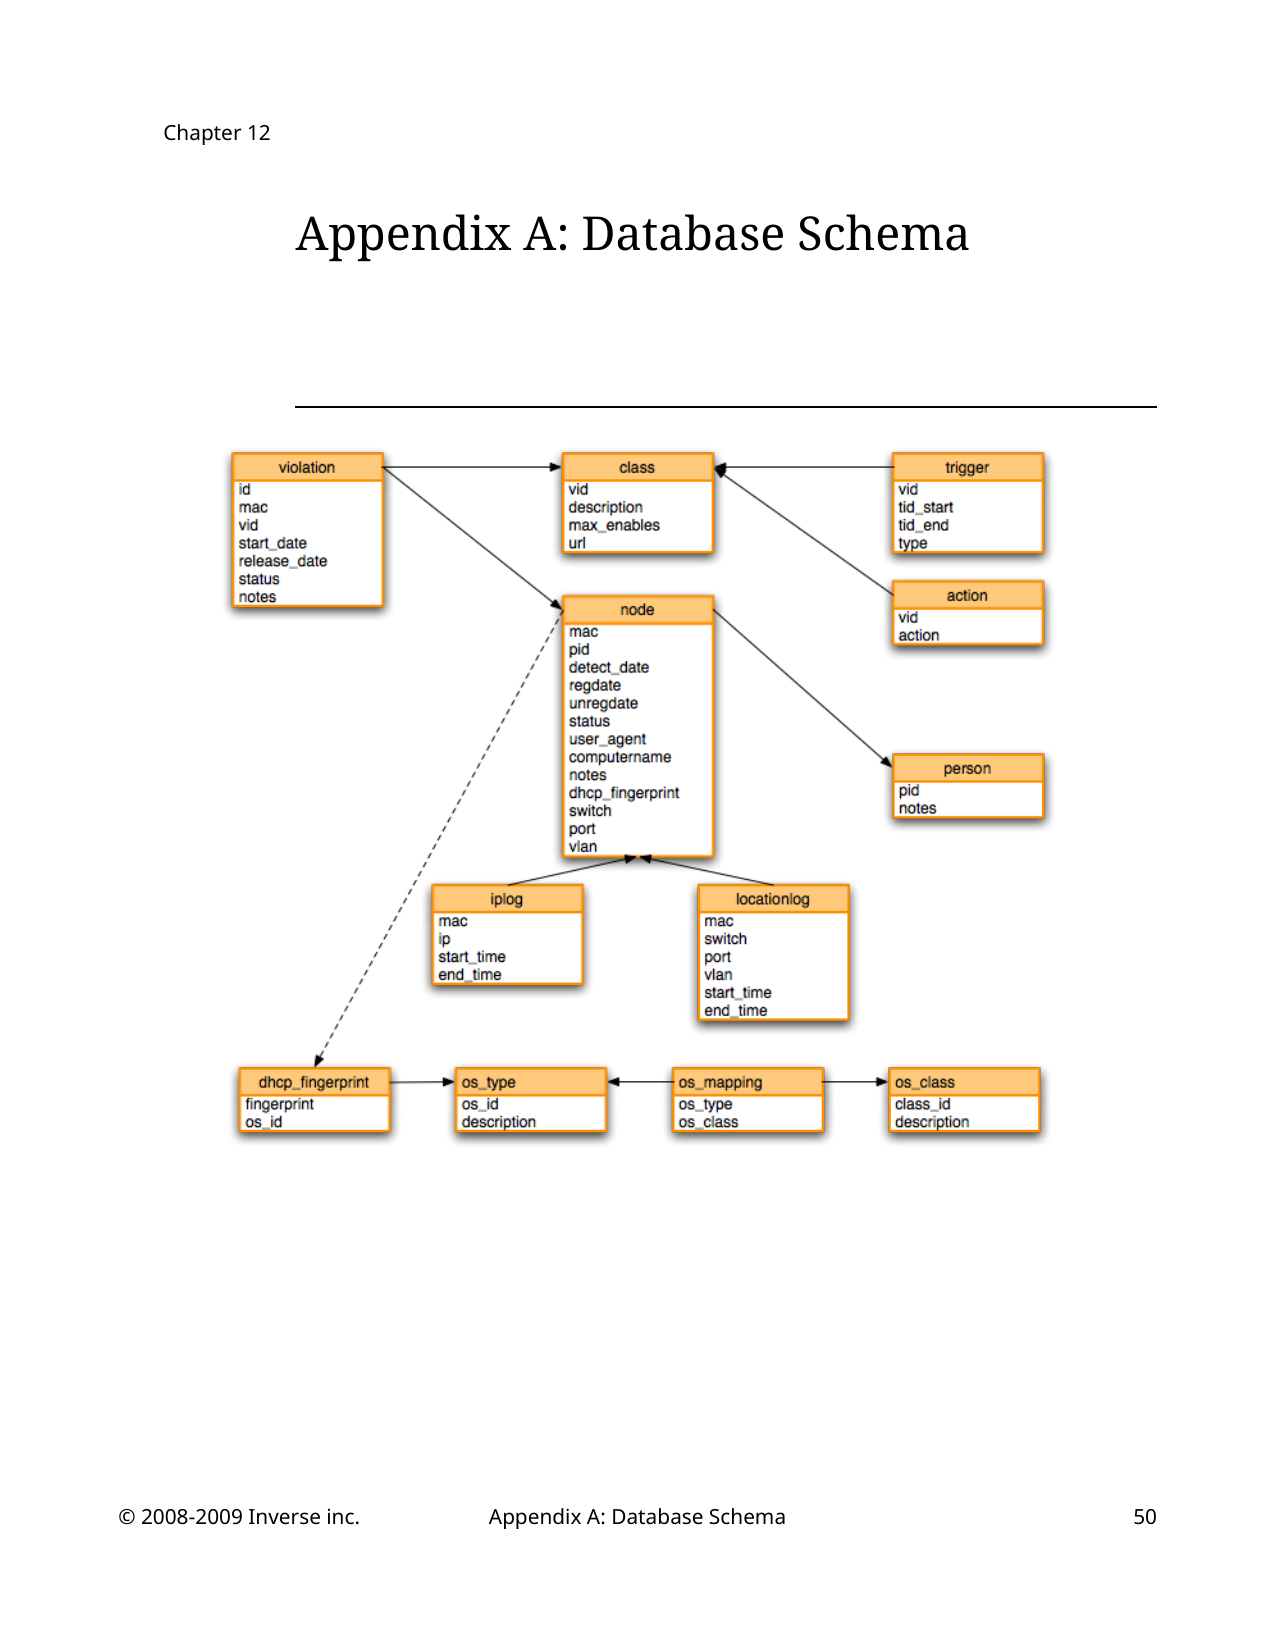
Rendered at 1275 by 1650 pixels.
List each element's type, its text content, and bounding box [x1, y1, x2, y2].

picture [206, 433, 1069, 1162]
subtitle Appendix A: Database Schema [295, 201, 1157, 406]
